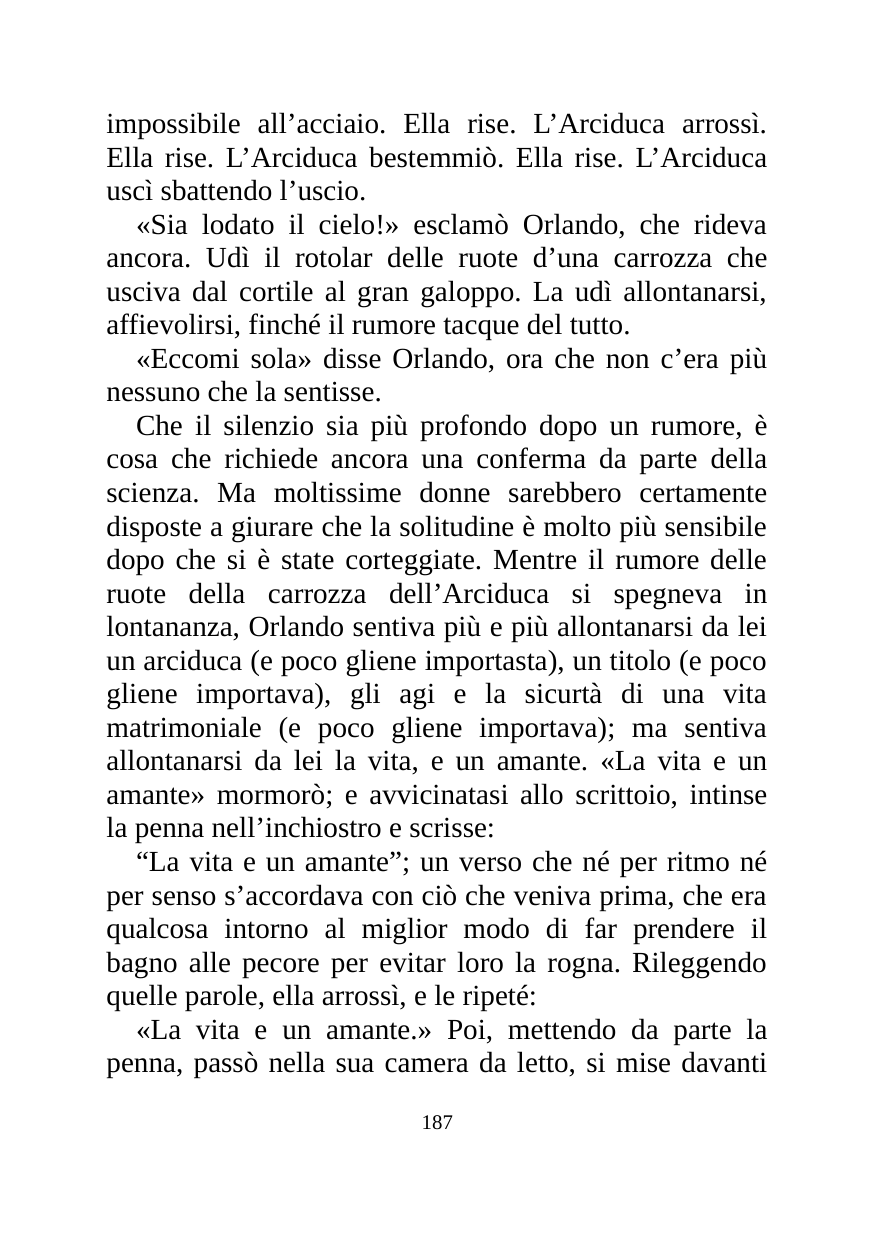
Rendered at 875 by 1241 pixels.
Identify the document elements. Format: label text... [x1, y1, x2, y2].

text “La vita e un amante”; un verso che né per ritmo né per senso s’accordava con ciò che veniva prima, che era qualcosa intorno al miglior modo di far prendere il bagno alle pecore per evitar loro la rogna. Rileggendo quelle parole, ella arrossì, e le ripeté: [106, 844, 768, 1012]
text impossibile all’acciaio. Ella rise. L’Arciduca arrossì. Ella rise. L’Arciduca bestemmiò. Ella rise. L’Arciduca uscì sbattendo l’uscio. [106, 106, 768, 207]
text «La vita e un amante.» Poi, mettendo da parte la penna, passò nella sua camera da letto, si mise davanti [106, 1012, 768, 1079]
text Che il silenzio sia più profondo dopo un rumore, è cosa che richiede ancora una conferma da parte della scienza. Ma moltissime donne sarebbero certamente disposte a giurare che la solitudine è molto più sensibile dopo che si è state corteggiate. Mentre il rumore delle ruote della carrozza dell’Arciduca si spegneva in lontananza, Orlando sentiva più e più allontanarsi da lei un arciduca (e poco gliene importasta), un titolo (e poco gliene importava), gli agi e la sicurtà di una vita matrimoniale (e poco gliene importava); ma sentiva allontanarsi da lei la vita, e un amante. «La vita e un amante» mormorò; e avvicinatasi allo scrittoio, intinse la penna nell’inchiostro e scrisse: [106, 408, 768, 844]
text «Eccomi sola» disse Orlando, ora che non c’era più nessuno che la sentisse. [106, 341, 768, 408]
text «Sia lodato il cielo!» esclamò Orlando, che rideva ancora. Udì il rotolar delle ruote d’una carrozza che usciva dal cortile al gran galoppo. La udì allontanarsi, affievolirsi, finché il rumore tacque del tutto. [106, 207, 768, 341]
